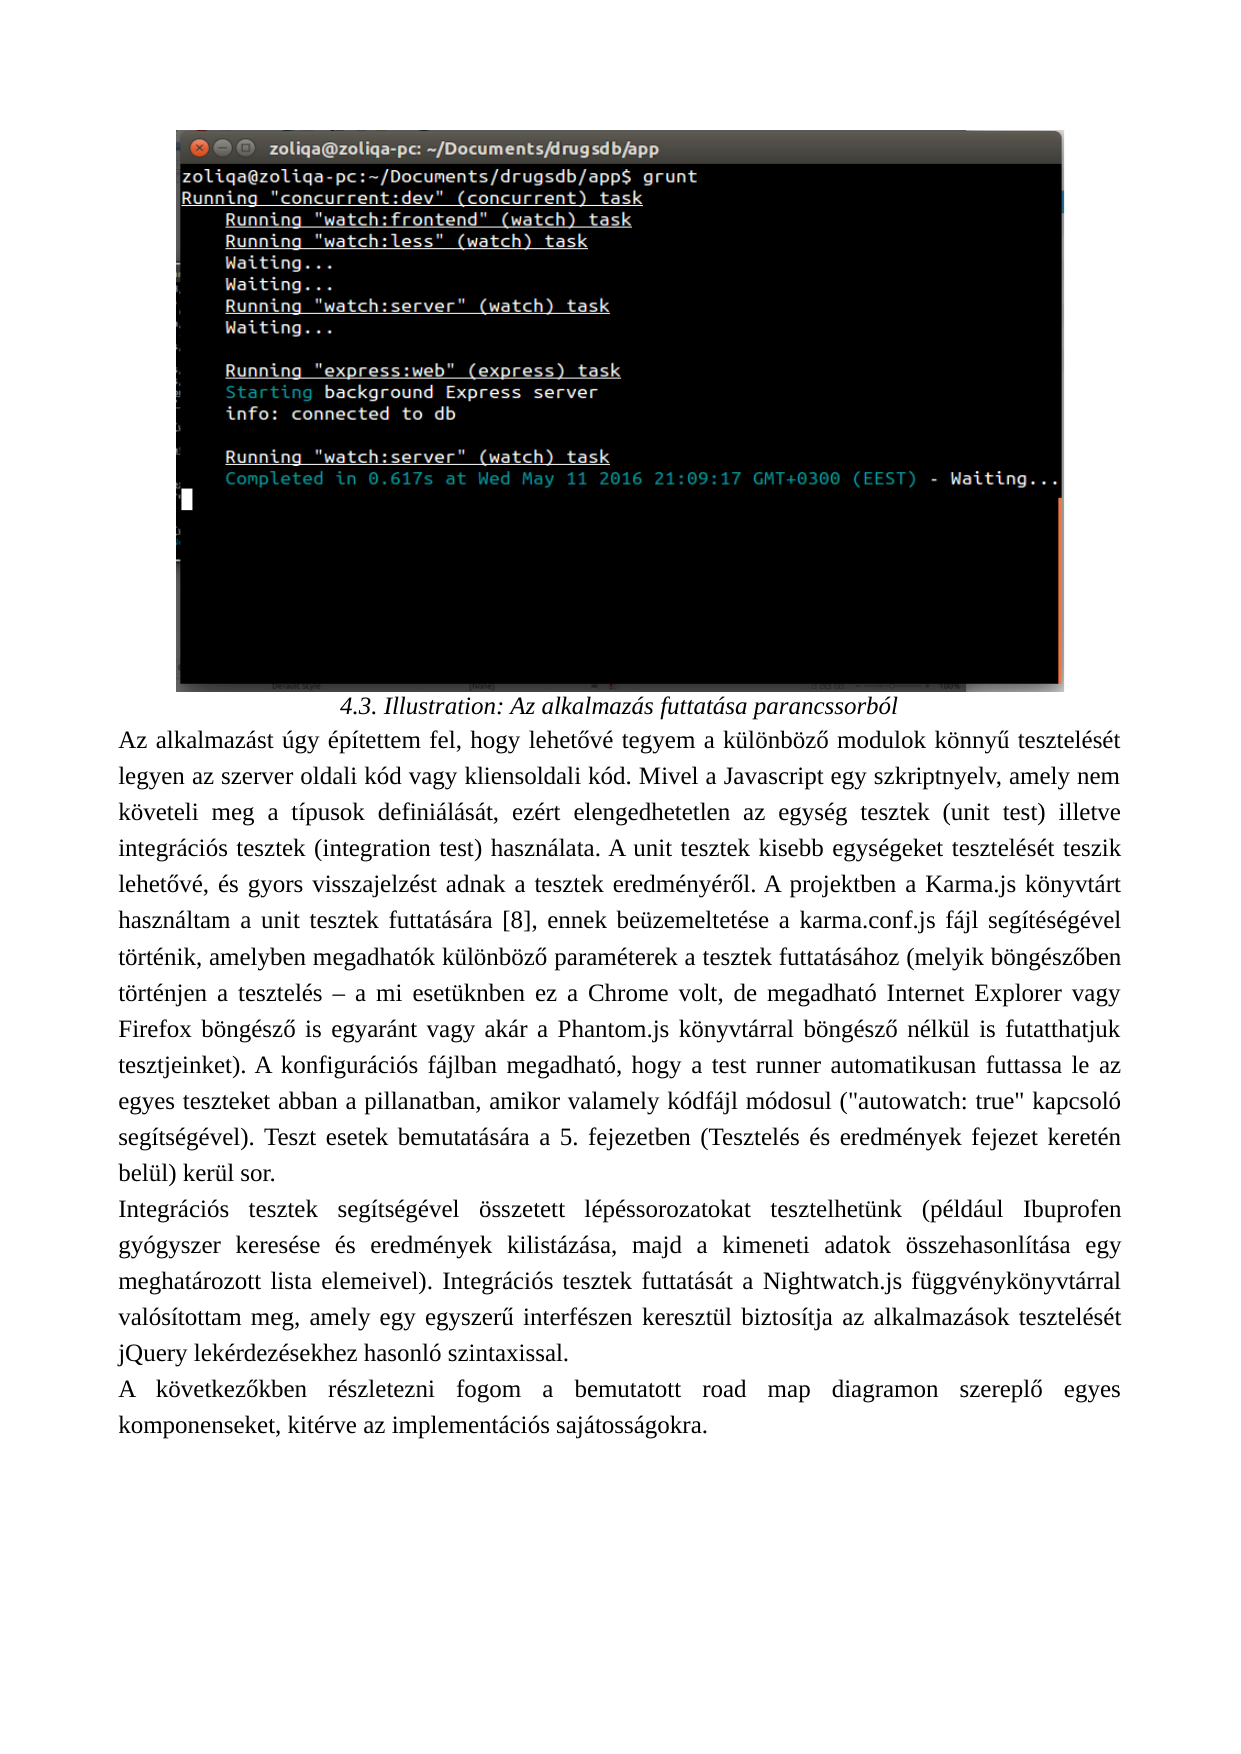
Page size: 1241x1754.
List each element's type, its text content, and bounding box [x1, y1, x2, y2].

text A következőkben részletezni fogom a bemutatott road map diagramon szereplő egyes komponenseket, kitérve az implementációs sajátosságokra. [118, 1369, 1122, 1441]
text Az alkalmazást úgy építettem fel, hogy lehetővé tegyem a különböző modulok könnyű tesztelését legyen az szerver oldali kód vagy kliensoldali kód. Mivel a Javascript egy szkriptnyelv, amely nem követeli meg a típusok definiálását, ezért elengedhetetlen az egység tesztek (unit test) illetve integrációs tesztek (integration test) használata. A unit tesztek kisebb egységeket tesztelését teszik lehetővé, és gyors visszajelzést adnak a tesztek eredményéről. A projektben a Karma.js könyvtárt használtam a unit tesztek futtatására [8], ennek beüzemeltetése a karma.conf.js fájl segítéségével történik, amelyben megadhatók különböző paraméterek a tesztek futtatásához (melyik böngészőben történjen a tesztelés – a mi esetüknben ez a Chrome volt, de megadható Internet Explorer vagy Firefox böngésző is egyaránt vagy akár a Phantom.js könyvtárral böngésző nélkül is futatthatjuk tesztjeinket). A konfigurációs fájlban megadható, hogy a test runner automatikusan futtassa le az egyes teszteket abban a pillanatban, amikor valamely kódfájl módosul ("autowatch: true" kapcsoló segítségével). Teszt esetek bemutatására a 5. fejezetben (Tesztelés és eredmények fejezet keretén belül) kerül sor. [118, 118, 1122, 1188]
text 4.3. Illustration: Az alkalmazás futtatása parancssorból [176, 692, 1064, 720]
text Integrációs tesztek segítségével összetett lépéssorozatokat tesztelhetünk (például Ibuprofen gyógyszer keresése és eredmények kilistázása, majd a kimeneti adatok összehasonlítása egy meghatározott lista elemeivel). Integrációs tesztek futtatását a Nightwatch.js függvénykönyvtárral valósítottam meg, amely egy egyszerű interfészen keresztül biztosítja az alkalmazások tesztelését jQuery lekérdezésekhez hasonló szintaxissal. [118, 1188, 1122, 1369]
picture [176, 130, 1065, 692]
